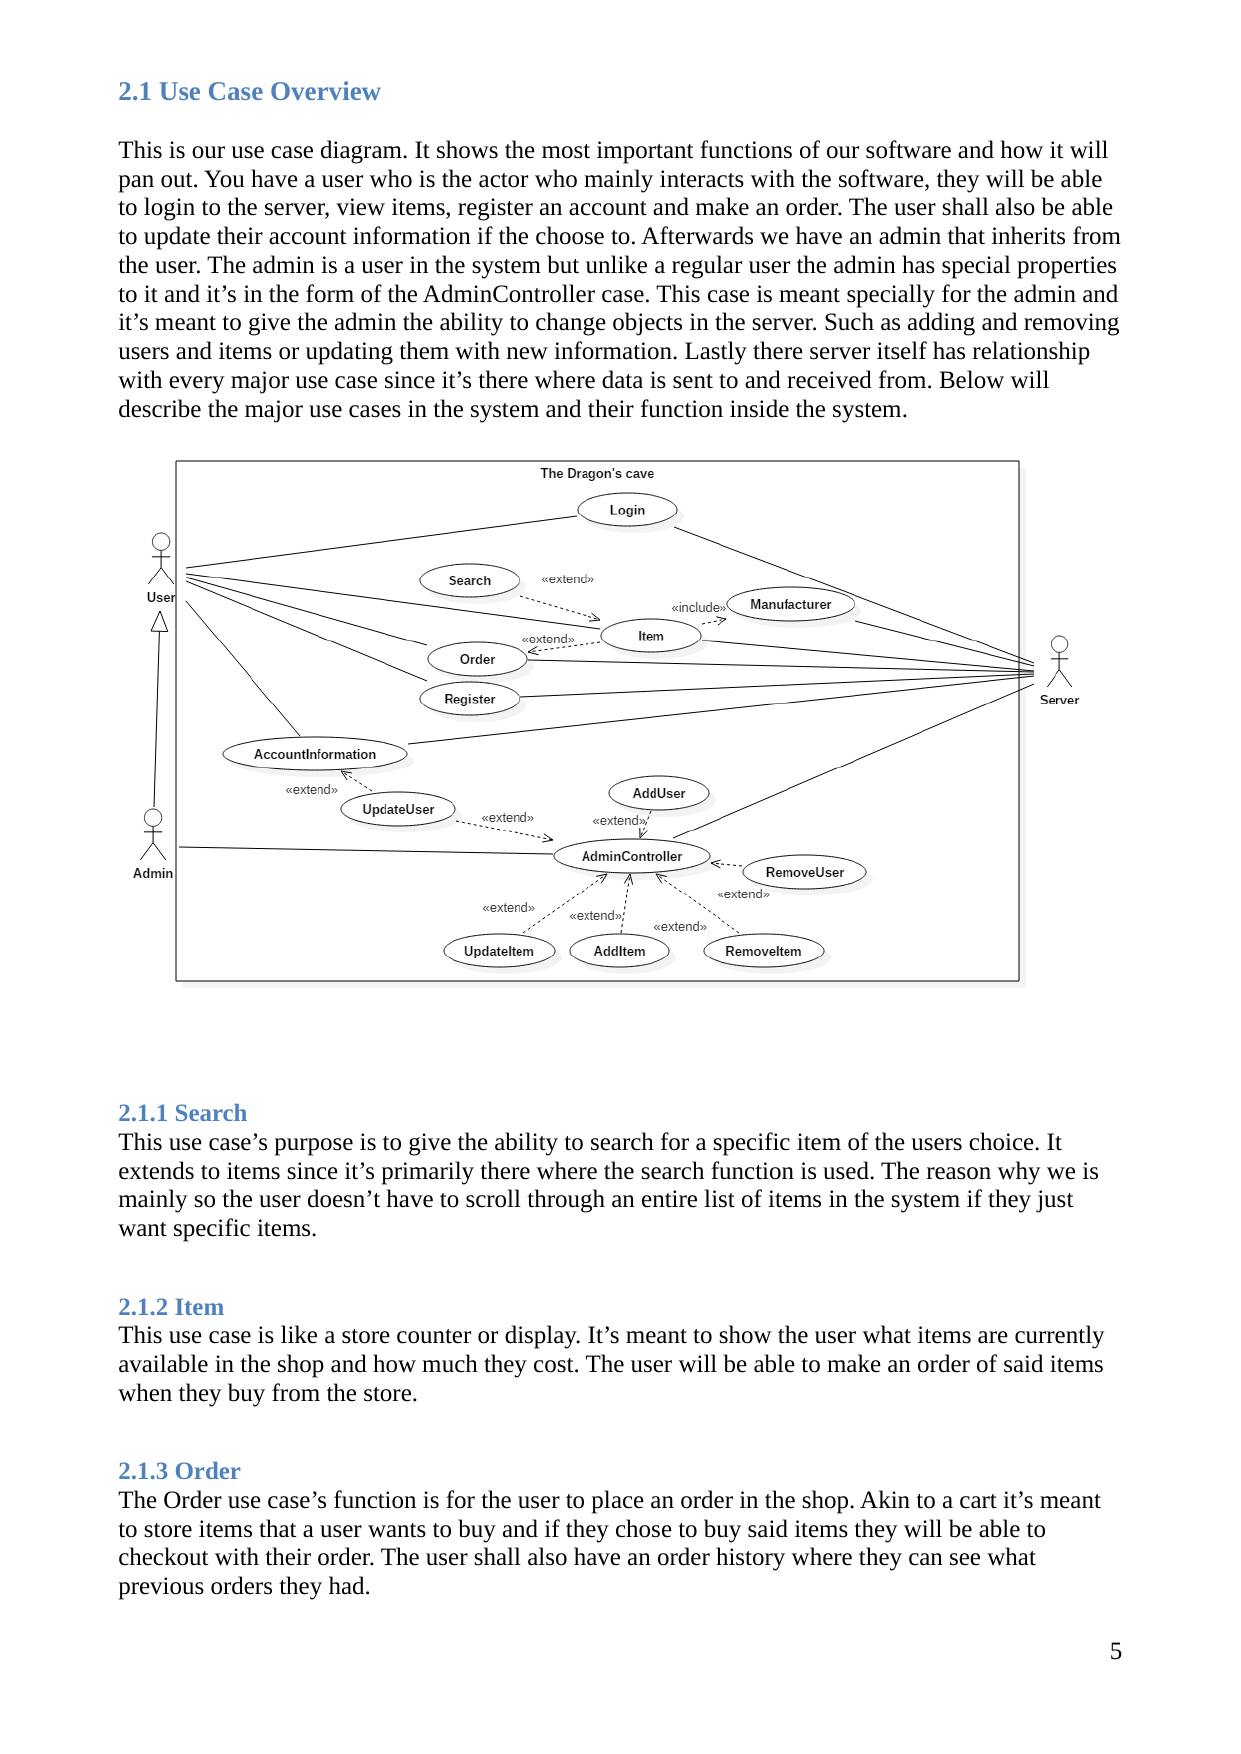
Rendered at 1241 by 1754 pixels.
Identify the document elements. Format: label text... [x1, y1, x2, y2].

subtitle 2.1.3 Order [118, 1456, 1122, 1485]
subtitle 2.1.1 Search [118, 1098, 1122, 1127]
text This use case’s purpose is to give the ability to search for a specific item of the users choice. It extends to items since it’s primarily there where the search function is used. The reason why we is mainly so the user doesn’t have to scroll through an entire list of items in the system if they just want specific items. [118, 1127, 1122, 1242]
subtitle 2.1.2 Item [118, 1292, 1122, 1320]
text This use case is like a store counter or display. It’s meant to show the user what items are currently available in the shop and how much they cost. The user will be able to make an order of said items when they buy from the store. [118, 1320, 1122, 1407]
text This is our use case diagram. It shows the most important functions of our software and how it will pan out. You have a user who is the actor who mainly interacts with the software, they will be able to login to the server, view items, register an account and make an order. The user shall also be able to update their account information if the choose to. Afterwards we have an admin that inherits from the user. The admin is a user in the system but unlike a regular user the admin has special properties to it and it’s in the form of the AdminController case. This case is meant specially for the admin and it’s meant to give the admin the ability to change objects in the server. Such as adding and removing users and items or updating them with new information. Lastly there server itself has relationship with every major use case since it’s there where data is sent to and received from. Below will describe the major use cases in the system and their function inside the system. [118, 135, 1122, 422]
text The Order use case’s function is for the user to place an order in the shop. Akin to a cart it’s meant to store items that a user wants to buy and if they chose to buy said items they will be able to checkout with their order. The user shall also have an order history where they can see what previous orders they had. [118, 1485, 1122, 1600]
picture [118, 451, 1123, 1020]
subtitle Use Case Overview [118, 75, 1122, 106]
